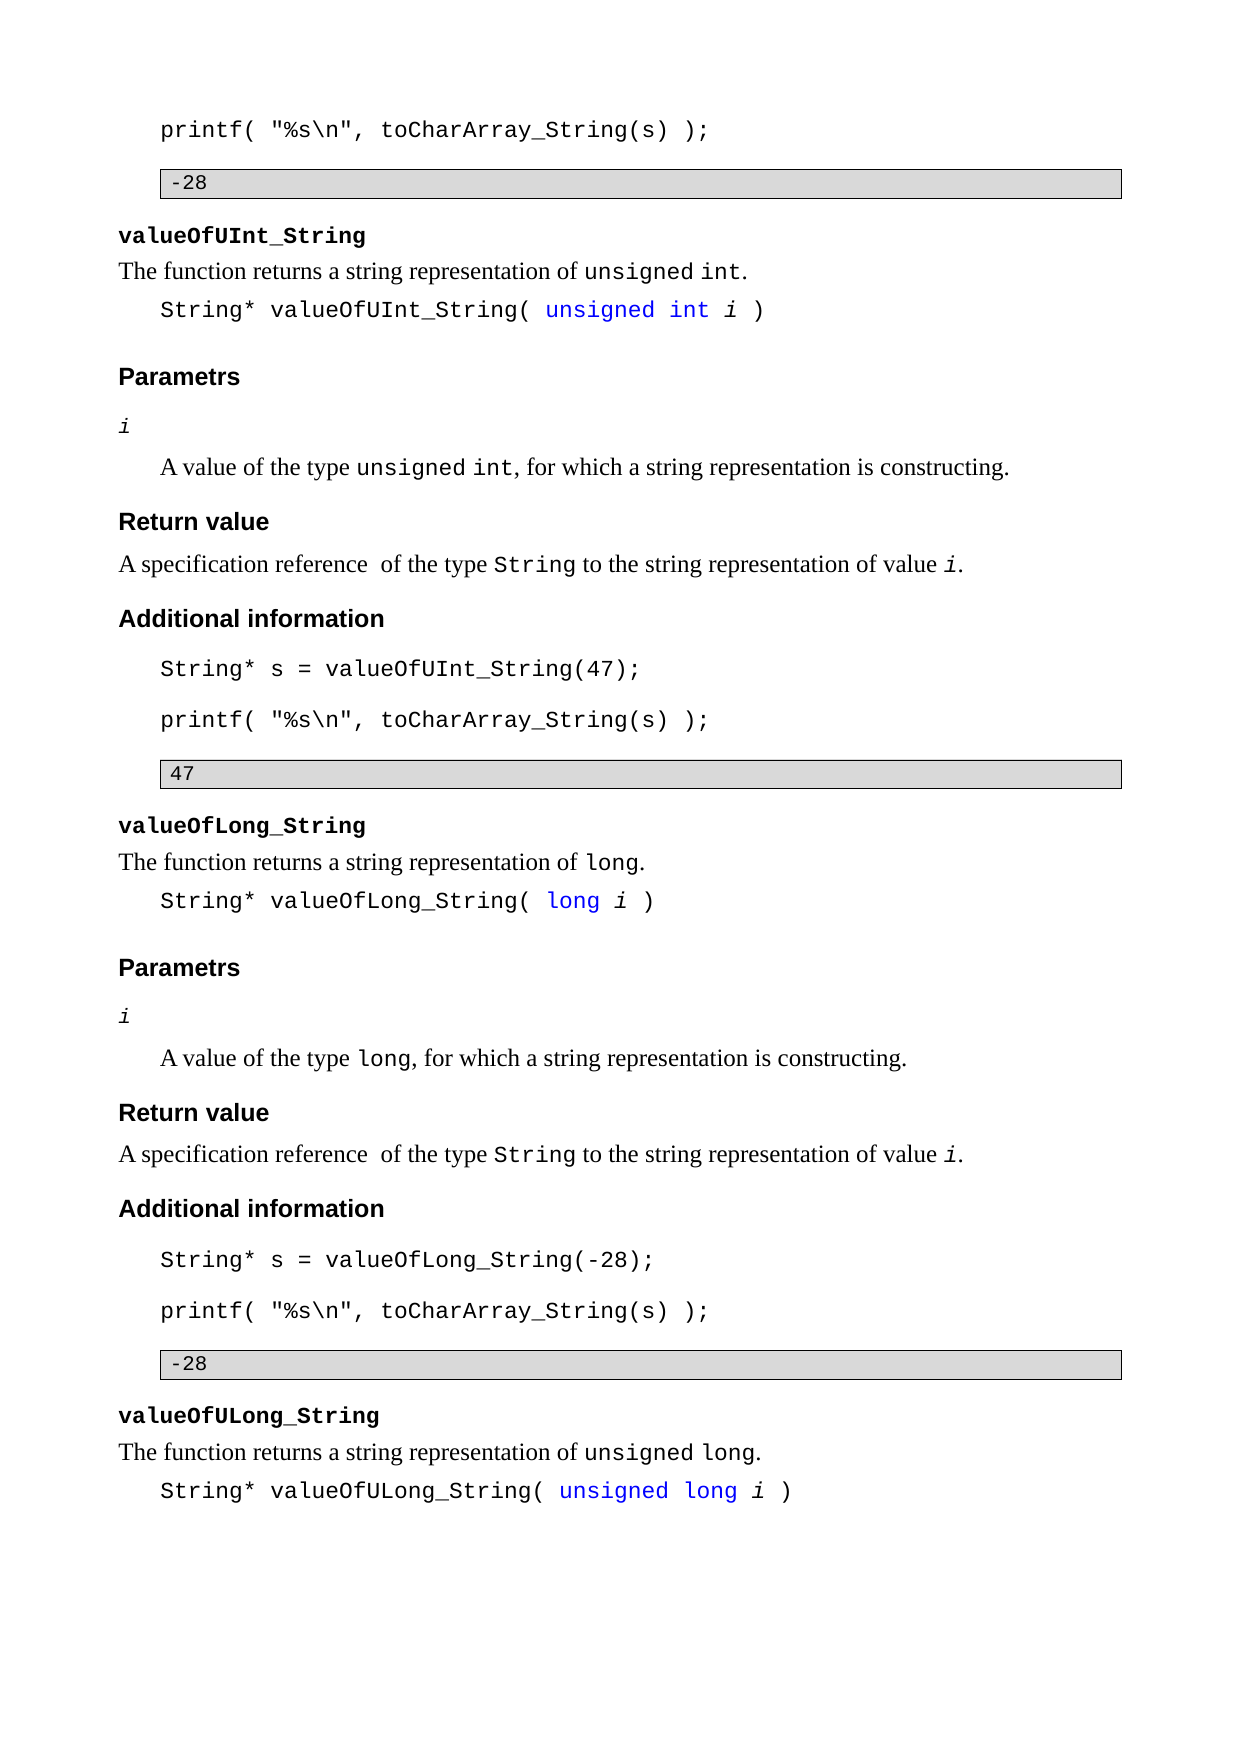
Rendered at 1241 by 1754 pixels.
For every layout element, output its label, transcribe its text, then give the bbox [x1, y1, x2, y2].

text A value of the type long, for which a string representation is constructing. [159, 1043, 1122, 1073]
text printf( "%s\n", toCharArray_String(s) ); [160, 1299, 1122, 1325]
text String* valueOfULong_String( unsigned long i ) [160, 1480, 1122, 1506]
subtitle valueOfLong_String [118, 814, 1122, 840]
text The function returns a string representation of unsigned int. [118, 256, 1122, 286]
text The function returns a string representation of long. [118, 847, 1122, 877]
text A specification reference of the type String to the string representation of value i. [118, 549, 1122, 579]
text String* s = valueOfUInt_String(47); [160, 658, 1122, 683]
text String* s = valueOfLong_String(-28); [160, 1248, 1122, 1274]
subtitle Return value [118, 1098, 1122, 1127]
subtitle Return value [118, 507, 1122, 536]
text The function returns a string representation of unsigned long. [118, 1437, 1122, 1467]
text -28 [161, 1351, 1121, 1379]
subtitle valueOfULong_String [118, 1405, 1122, 1431]
text -28 [161, 170, 1121, 198]
text printf( "%s\n", toCharArray_String(s) ); [160, 708, 1122, 734]
text 47 [161, 761, 1121, 788]
text i [118, 1006, 1122, 1030]
subtitle Additional information [118, 604, 1122, 633]
subtitle Parametrs [118, 953, 1122, 981]
text A value of the type unsigned int, for which a string representation is constructing. [159, 452, 1122, 482]
subtitle Parametrs [118, 362, 1122, 391]
text String* valueOfUInt_String( unsigned int i ) [160, 299, 1122, 325]
text A specification reference of the type String to the string representation of value i. [118, 1139, 1122, 1169]
subtitle valueOfUInt_String [118, 224, 1122, 250]
text i [118, 416, 1122, 440]
text printf( "%s\n", toCharArray_String(s) ); [160, 118, 1122, 144]
subtitle Additional information [118, 1194, 1122, 1223]
text String* valueOfLong_String( long i ) [160, 889, 1122, 915]
